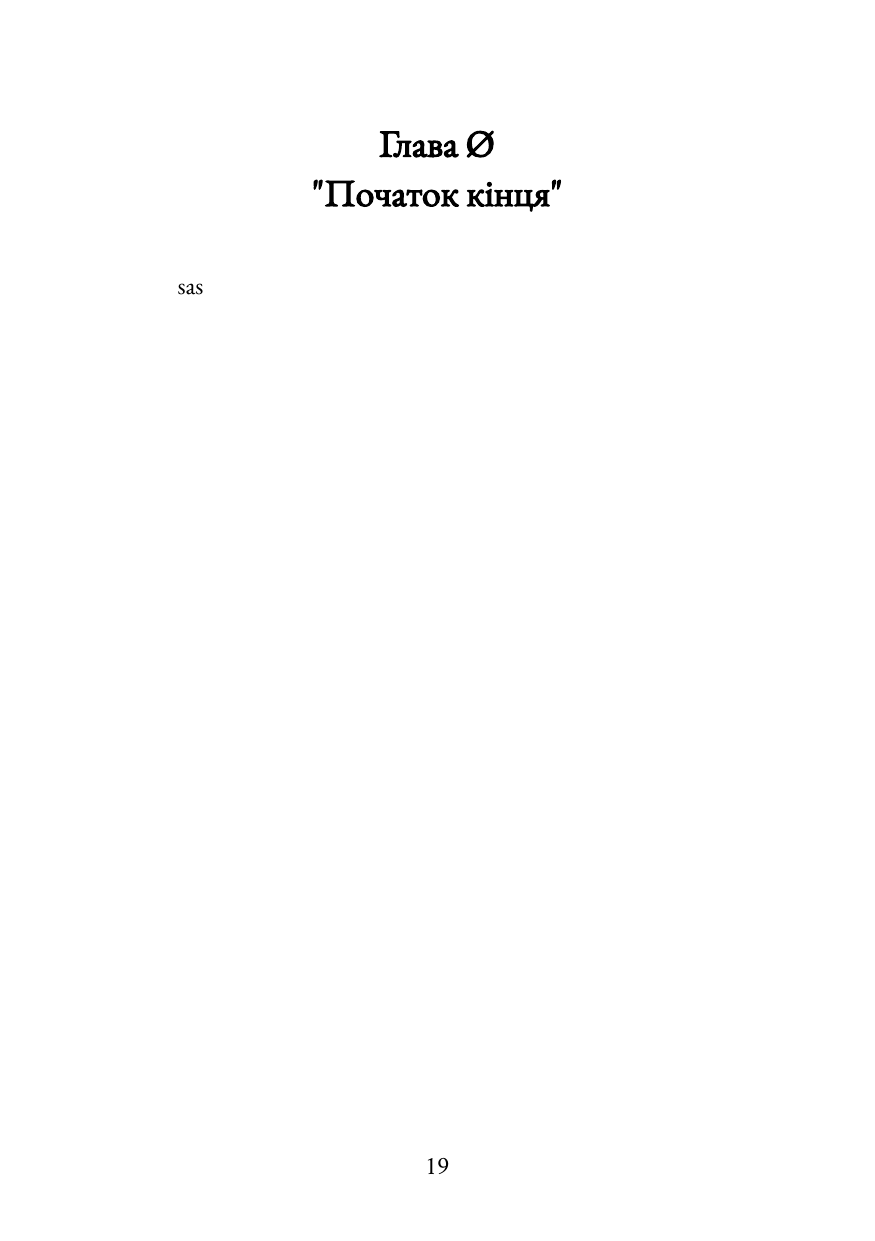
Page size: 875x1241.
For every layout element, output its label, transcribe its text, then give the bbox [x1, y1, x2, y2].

text sas [118, 269, 756, 302]
subtitle Глава Ø "Початок кінця" [118, 118, 756, 217]
